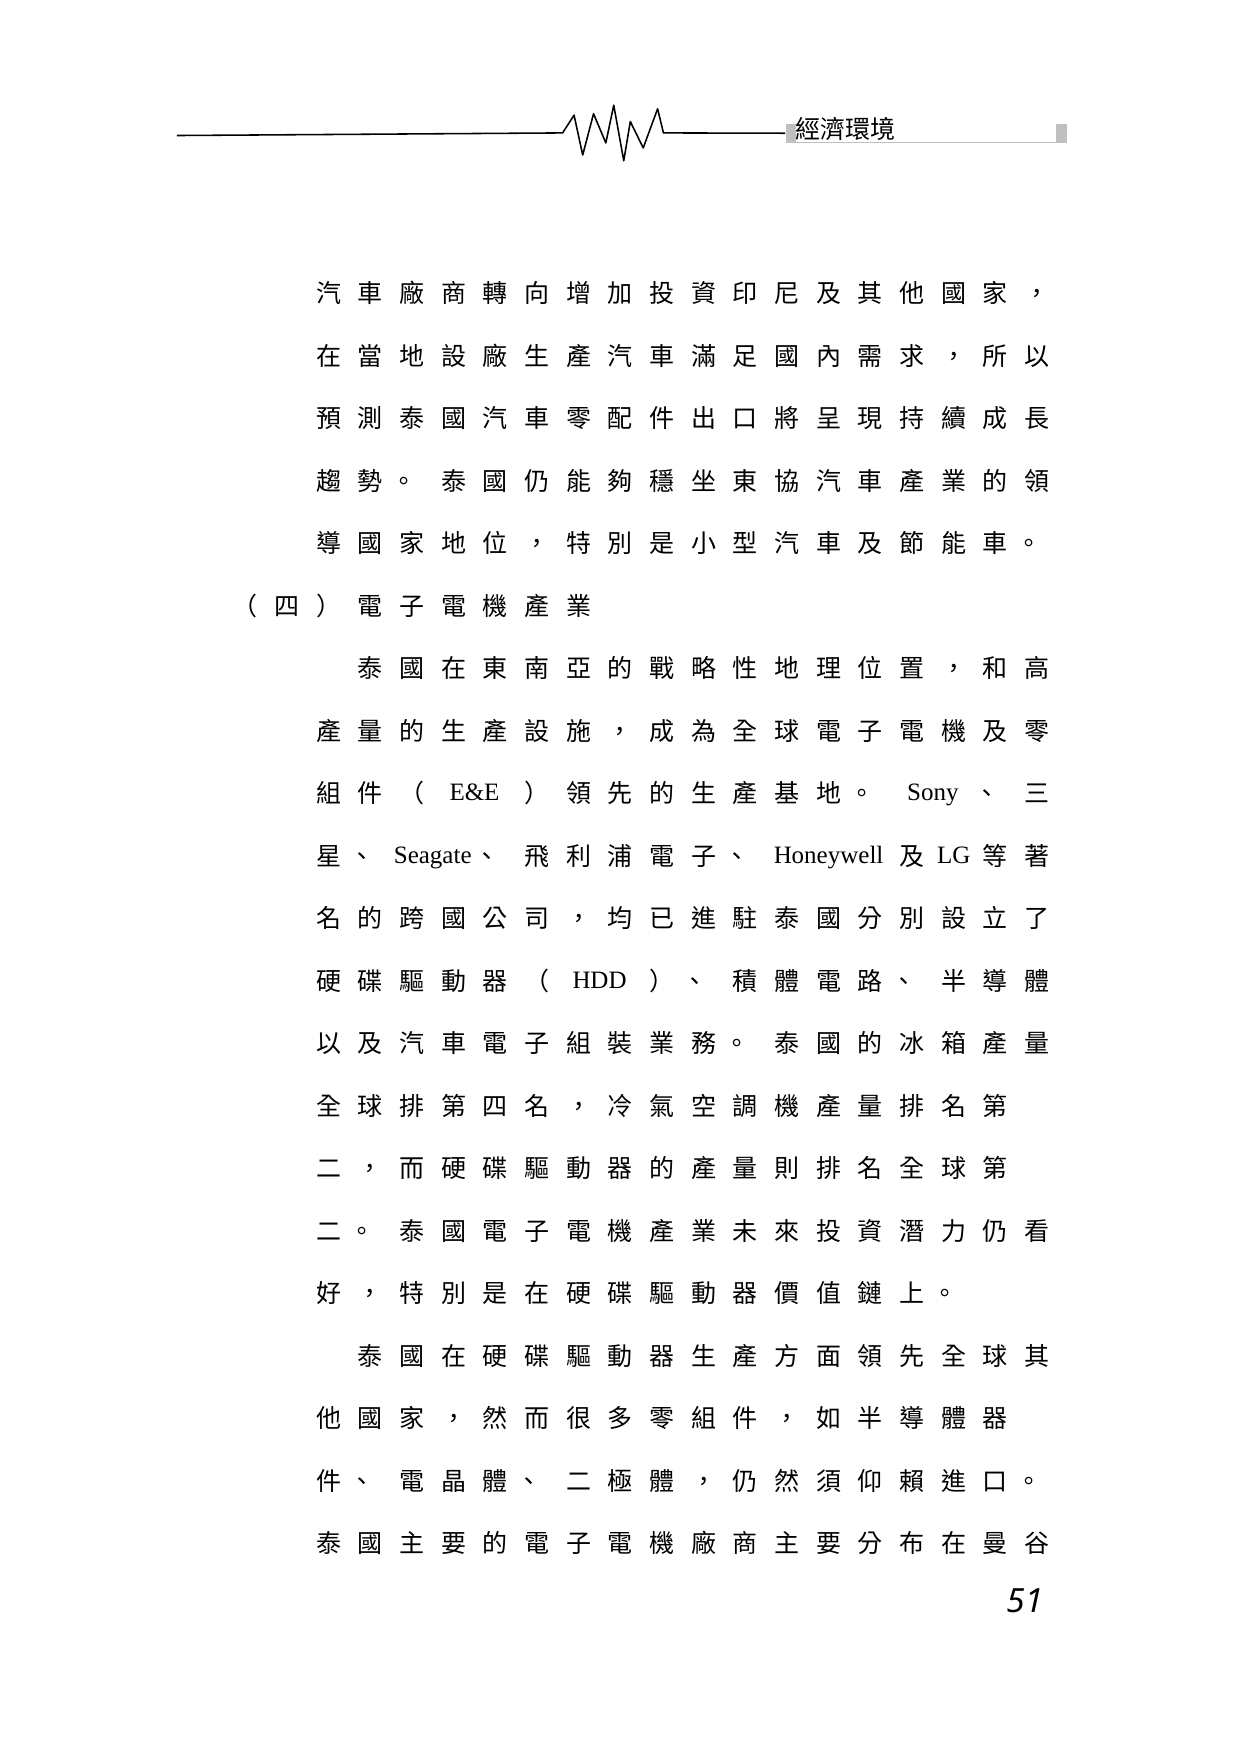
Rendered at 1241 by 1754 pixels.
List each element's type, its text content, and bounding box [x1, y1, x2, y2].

text 泰國在東南亞的戰略性地理位置，和高產量的生產設施，成為全球電子電機及零組件（E&E）領先的生產基地。Sony、三星、Seagate、飛利浦電子、Honeywell及LG等著名的跨國公司，均已進駐泰國分別設立了硬碟驅動器（HDD）、積體電路、半導體以及汽車電子組裝業務。泰國的冰箱產量全球排第四名，冷氣空調機產量排名第二，而硬碟驅動器的產量則排名全球第二。泰國電子電機產業未來投資潛力仍看好，特別是在硬碟驅動器價值鏈上。 [281, 625, 1058, 1313]
text 汽車廠商轉向增加投資印尼及其他國家，在當地設廠生產汽車滿足國內需求，所以預測泰國汽車零配件出口將呈現持續成長趨勢。泰國仍能夠穩坐東協汽車產業的領導國家地位，特別是小型汽車及節能車。 [281, 250, 1058, 563]
text （四）電子電機產業 [207, 563, 1058, 625]
text 泰國在硬碟驅動器生產方面領先全球其他國家，然而很多零組件，如半導體器件、電晶體、二極體，仍然須仰賴進口。泰國主要的電子電機廠商主要分布在曼谷 [281, 1313, 1058, 1563]
